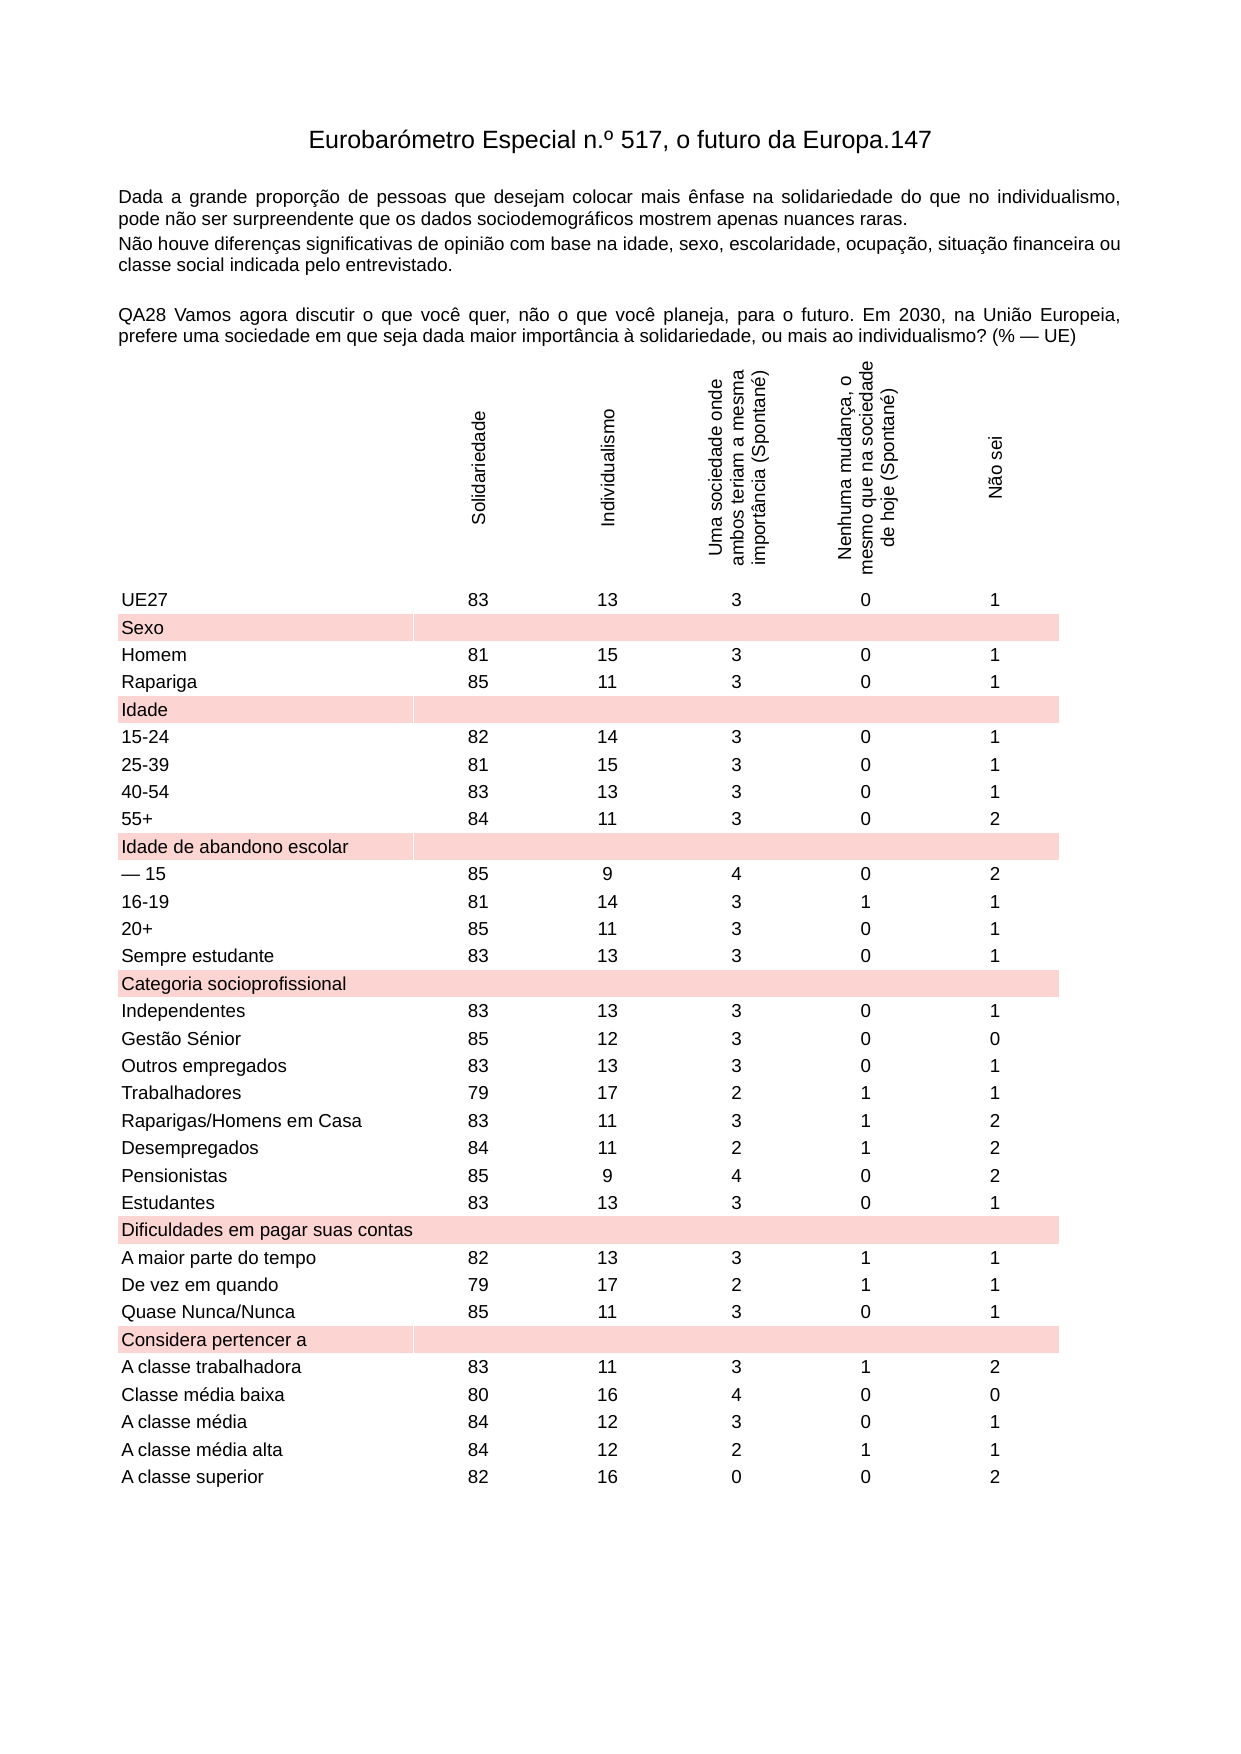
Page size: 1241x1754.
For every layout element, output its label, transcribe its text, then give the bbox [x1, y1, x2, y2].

table_cell 13 [543, 1189, 672, 1216]
table_cell [414, 696, 543, 723]
table_cell 83 [414, 1353, 543, 1381]
table_cell 83 [414, 1189, 543, 1216]
table_cell 82 [414, 1463, 543, 1490]
table_cell 20+ [118, 915, 413, 942]
table_cell 13 [543, 1244, 672, 1271]
table_cell 0 [801, 723, 930, 751]
table_cell 85 [414, 915, 543, 942]
table_cell 1 [801, 1353, 930, 1381]
table_cell 17 [543, 1079, 672, 1107]
table_cell 0 [801, 997, 930, 1024]
table_cell 1 [930, 586, 1059, 613]
table_cell 11 [543, 805, 672, 833]
table_cell Homem [118, 641, 413, 668]
table_cell Idade [118, 696, 413, 723]
table_cell 85 [414, 1161, 543, 1189]
table_header Solidariedade [414, 350, 543, 586]
table_cell 0 [801, 1025, 930, 1052]
table_cell 85 [414, 1299, 543, 1326]
table_cell Dificuldades em pagar suas contas [118, 1216, 672, 1244]
table_cell 82 [414, 723, 543, 751]
table_cell 1 [801, 1244, 930, 1271]
table_cell 84 [414, 805, 543, 833]
table_cell 16 [543, 1381, 672, 1408]
table_cell Idade de abandono escolar [118, 833, 413, 860]
table_cell 0 [801, 942, 930, 970]
table_cell 9 [543, 860, 672, 887]
table_cell Desempregados [118, 1134, 413, 1161]
table_cell 1 [930, 1408, 1059, 1435]
table_cell 1 [930, 723, 1059, 751]
table_cell 11 [543, 1299, 672, 1326]
table_cell 12 [543, 1025, 672, 1052]
table_cell 85 [414, 668, 543, 696]
table_cell 4 [672, 860, 801, 887]
table_cell Considera pertencer a [118, 1326, 413, 1353]
table_cell 16-19 [118, 888, 413, 915]
table_cell 11 [543, 915, 672, 942]
table_cell 14 [543, 723, 672, 751]
table_cell 3 [672, 1353, 801, 1381]
table_cell Pensionistas [118, 1161, 413, 1189]
table_cell 1 [930, 1079, 1059, 1107]
table_cell 1 [930, 1299, 1059, 1326]
table_cell Independentes [118, 997, 413, 1024]
table_cell 1 [930, 668, 1059, 696]
table_cell Gestão Sénior [118, 1025, 413, 1052]
table_cell 1 [930, 1244, 1059, 1271]
table_cell 13 [543, 586, 672, 613]
table_cell 17 [543, 1271, 672, 1298]
table_cell 83 [414, 942, 543, 970]
table_cell 3 [672, 1189, 801, 1216]
table_cell 1 [801, 1079, 930, 1107]
table_cell 0 [801, 1189, 930, 1216]
table_cell UE27 [118, 586, 413, 613]
table_cell A classe trabalhadora [118, 1353, 413, 1381]
table_cell 0 [801, 668, 930, 696]
table_cell 15 [543, 751, 672, 778]
table_cell A classe média [118, 1408, 413, 1435]
table_cell A classe média alta [118, 1435, 413, 1463]
table_cell 2 [930, 1161, 1059, 1189]
table_cell 0 [801, 1463, 930, 1490]
table_cell Sempre estudante [118, 942, 413, 970]
text Dada a grande proporção de pessoas que desejam colocar mais ênfase na solidariedade do que no individualismo, pode não ser surpreendente que os dados sociodemográficos mostrem apenas nuances raras. [118, 186, 1122, 229]
table_cell 3 [672, 723, 801, 751]
table_cell [543, 970, 672, 997]
table_cell [672, 1326, 801, 1353]
table_cell A maior parte do tempo [118, 1244, 413, 1271]
table_cell [414, 1326, 543, 1353]
table_cell 12 [543, 1435, 672, 1463]
table_cell 2 [672, 1271, 801, 1298]
table_header Uma sociedade onde ambos teriam a mesma importância (Spontané) [672, 350, 801, 586]
table_cell 11 [543, 1107, 672, 1134]
table_cell [930, 614, 1059, 641]
table_cell 81 [414, 888, 543, 915]
table_cell 0 [930, 1381, 1059, 1408]
table_cell 0 [801, 1408, 930, 1435]
table_cell 0 [801, 1381, 930, 1408]
table_cell 3 [672, 778, 801, 805]
table_cell Trabalhadores [118, 1079, 413, 1107]
table_cell 14 [543, 888, 672, 915]
table_cell [543, 1326, 672, 1353]
table_cell 1 [930, 888, 1059, 915]
table_cell 4 [672, 1161, 801, 1189]
table_cell 13 [543, 942, 672, 970]
table_cell 83 [414, 778, 543, 805]
table_cell Rapariga [118, 668, 413, 696]
table_cell 3 [672, 641, 801, 668]
table_cell 80 [414, 1381, 543, 1408]
text QA28 Vamos agora discutir o que você quer, não o que você planeja, para o futuro. Em 2030, na União Europeia, prefere uma sociedade em que seja dada maior importância à solidariedade, ou mais ao individualismo? (% — UE) [118, 303, 1122, 347]
table_cell 2 [930, 1463, 1059, 1490]
table_cell 1 [801, 1435, 930, 1463]
table_cell 1 [930, 1189, 1059, 1216]
table_cell Quase Nunca/Nunca [118, 1299, 413, 1326]
table_cell 2 [672, 1435, 801, 1463]
table_cell [672, 833, 801, 860]
table_cell [543, 614, 672, 641]
table_cell 1 [930, 1052, 1059, 1079]
table_cell [930, 1326, 1059, 1353]
table_cell 3 [672, 942, 801, 970]
table_cell A classe superior [118, 1463, 413, 1490]
table_cell 0 [801, 1052, 930, 1079]
table_cell 0 [801, 915, 930, 942]
table_cell 15 [543, 641, 672, 668]
table_cell 84 [414, 1435, 543, 1463]
table_cell 2 [930, 860, 1059, 887]
table_cell [801, 1326, 930, 1353]
table_cell 2 [930, 1134, 1059, 1161]
table_cell [672, 614, 801, 641]
table_cell 0 [801, 1161, 930, 1189]
table_cell De vez em quando [118, 1271, 413, 1298]
text Não houve diferenças significativas de opinião com base na idade, sexo, escolaridade, ocupação, situação financeira ou classe social indicada pelo entrevistado. [118, 232, 1122, 276]
table_cell 83 [414, 997, 543, 1024]
table_cell [801, 970, 930, 997]
table_cell 12 [543, 1408, 672, 1435]
table_cell Raparigas/Homens em Casa [118, 1107, 413, 1134]
table_cell 0 [672, 1463, 801, 1490]
table_cell 83 [414, 1107, 543, 1134]
table_cell 1 [930, 942, 1059, 970]
table_cell 0 [801, 805, 930, 833]
table_cell 85 [414, 860, 543, 887]
table_cell 83 [414, 1052, 543, 1079]
table_cell 79 [414, 1271, 543, 1298]
table_cell 13 [543, 1052, 672, 1079]
table_cell 2 [672, 1079, 801, 1107]
table_cell [672, 1216, 801, 1244]
table_cell 15-24 [118, 723, 413, 751]
table_cell Categoria socioprofissional [118, 970, 543, 997]
table_cell [801, 614, 930, 641]
table_cell 79 [414, 1079, 543, 1107]
table_cell 3 [672, 805, 801, 833]
table_cell 0 [801, 1299, 930, 1326]
table_cell 82 [414, 1244, 543, 1271]
table_cell 3 [672, 586, 801, 613]
table_cell [801, 696, 930, 723]
table_cell Estudantes [118, 1189, 413, 1216]
table_header Individualismo [543, 350, 672, 586]
table_cell 40-54 [118, 778, 413, 805]
table_cell 1 [930, 1271, 1059, 1298]
table_cell 0 [801, 860, 930, 887]
table_cell 84 [414, 1408, 543, 1435]
table_cell 0 [801, 751, 930, 778]
table_cell [672, 696, 801, 723]
table_cell 1 [801, 888, 930, 915]
table_cell 55+ [118, 805, 413, 833]
table_cell [930, 1216, 1059, 1244]
table_cell 3 [672, 1299, 801, 1326]
table_cell 3 [672, 668, 801, 696]
table_cell — 15 [118, 860, 413, 887]
table_cell 1 [930, 915, 1059, 942]
table_cell 4 [672, 1381, 801, 1408]
table_cell 2 [930, 1107, 1059, 1134]
table_cell 84 [414, 1134, 543, 1161]
table_cell [414, 614, 543, 641]
table_cell [930, 833, 1059, 860]
table_cell [543, 833, 672, 860]
table_cell 3 [672, 1408, 801, 1435]
table_header Nenhuma mudança, o mesmo que na sociedade de hoje (Spontané) [801, 350, 930, 586]
table_cell 1 [801, 1134, 930, 1161]
table_cell 11 [543, 1134, 672, 1161]
table_cell 3 [672, 997, 801, 1024]
table_cell [801, 833, 930, 860]
table_header Não sei [930, 350, 1059, 586]
table_cell 1 [930, 997, 1059, 1024]
table_cell 0 [801, 586, 930, 613]
table_cell 85 [414, 1025, 543, 1052]
table_cell [672, 970, 801, 997]
table_cell Sexo [118, 614, 413, 641]
table_cell 3 [672, 888, 801, 915]
table_cell 0 [930, 1025, 1059, 1052]
table_cell 1 [930, 778, 1059, 805]
table_cell 3 [672, 1052, 801, 1079]
table_cell 16 [543, 1463, 672, 1490]
table_cell 3 [672, 1025, 801, 1052]
table_cell [414, 833, 543, 860]
table_header [118, 350, 413, 586]
table_cell 0 [801, 641, 930, 668]
table_cell 3 [672, 1244, 801, 1271]
table_cell 25-39 [118, 751, 413, 778]
table_cell 0 [801, 778, 930, 805]
table_cell 11 [543, 1353, 672, 1381]
table_cell 2 [672, 1134, 801, 1161]
table_cell 13 [543, 778, 672, 805]
table_cell 11 [543, 668, 672, 696]
table_cell [930, 696, 1059, 723]
table_cell 83 [414, 586, 543, 613]
table_cell 1 [801, 1107, 930, 1134]
table_cell Outros empregados [118, 1052, 413, 1079]
table_cell 13 [543, 997, 672, 1024]
table_cell 81 [414, 641, 543, 668]
table_cell 81 [414, 751, 543, 778]
table_cell [801, 1216, 930, 1244]
table_cell 9 [543, 1161, 672, 1189]
table_cell 1 [930, 751, 1059, 778]
table_cell 1 [930, 1435, 1059, 1463]
table_cell 3 [672, 915, 801, 942]
table_cell 2 [930, 1353, 1059, 1381]
table_cell [930, 970, 1059, 997]
table_cell 3 [672, 751, 801, 778]
table_cell Classe média baixa [118, 1381, 413, 1408]
table_cell 1 [930, 641, 1059, 668]
table_cell 1 [801, 1271, 930, 1298]
table_cell 2 [930, 805, 1059, 833]
table_cell [543, 696, 672, 723]
table_cell 3 [672, 1107, 801, 1134]
